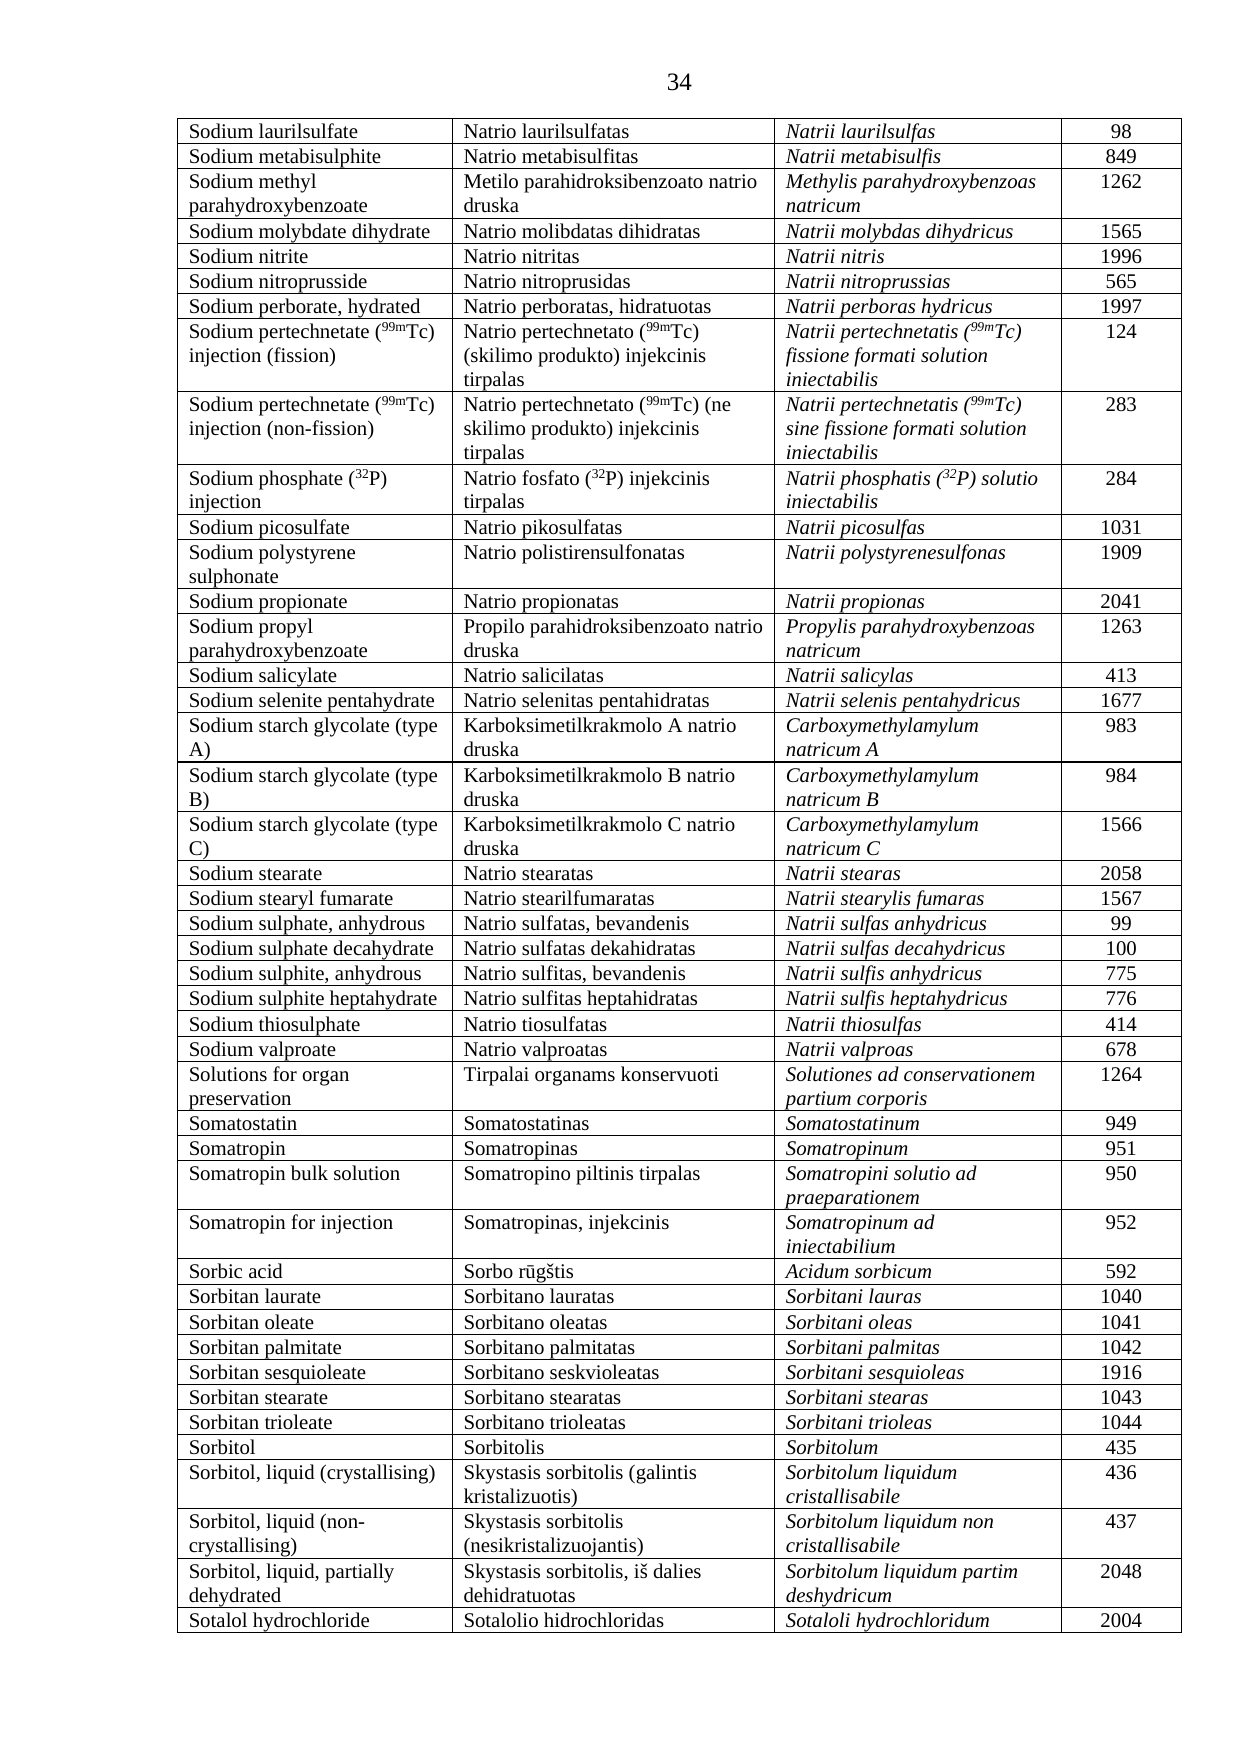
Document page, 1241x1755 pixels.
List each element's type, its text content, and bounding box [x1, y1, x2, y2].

table_cell Somatropin [178, 1136, 452, 1160]
table_cell 1566 [1062, 812, 1181, 860]
table_cell Natrio laurilsulfatas [453, 119, 774, 143]
table_cell Sodium pertechnetate (99mTc) injection (non-fission) [178, 392, 452, 464]
table_cell Sodium pertechnetate (99mTc) injection (fission) [178, 319, 452, 391]
table_cell Sorbitano palmitatas [453, 1335, 774, 1359]
table_cell Natrio sulfatas, bevandenis [453, 911, 774, 935]
table_cell 1567 [1062, 886, 1181, 910]
table_cell 949 [1062, 1111, 1181, 1135]
table_cell Karboksimetilkrakmolo B natrio druska [453, 763, 774, 811]
table_cell Natrio nitroprusidas [453, 269, 774, 293]
table_cell Somatropinas, injekcinis [453, 1210, 774, 1258]
table_cell Natrii nitroprussias [775, 269, 1061, 293]
table_cell Natrii salicylas [775, 663, 1061, 687]
table_cell Sotaloli hydrochloridum [775, 1608, 1061, 1632]
table_cell 98 [1062, 119, 1181, 143]
table_cell Sodium sulphite, anhydrous [178, 961, 452, 985]
table_cell Sorbitan oleate [178, 1310, 452, 1334]
table_cell 952 [1062, 1210, 1181, 1258]
table_cell 592 [1062, 1259, 1181, 1283]
table_cell Tirpalai organams konservuoti [453, 1062, 774, 1110]
table_cell 1031 [1062, 515, 1181, 539]
table_cell Natrii sulfis anhydricus [775, 961, 1061, 985]
table_cell Sodium starch glycolate (type C) [178, 812, 452, 860]
table_cell Sorbitano oleatas [453, 1310, 774, 1334]
table_cell Natrio perboratas, hidratuotas [453, 294, 774, 318]
table_cell Natrii perboras hydricus [775, 294, 1061, 318]
table_cell Karboksimetilkrakmolo C natrio druska [453, 812, 774, 860]
table_cell Somatropin for injection [178, 1210, 452, 1258]
table_cell Sodium molybdate dihydrate [178, 219, 452, 243]
table_cell Sodium sulphate decahydrate [178, 936, 452, 960]
table_cell Sorbitan stearate [178, 1385, 452, 1409]
table_cell 565 [1062, 269, 1181, 293]
table_cell Sorbitolum [775, 1435, 1061, 1459]
table_cell Sorbic acid [178, 1259, 452, 1283]
table_cell Sodium thiosulphate [178, 1011, 452, 1036]
table_cell Sorbitani trioleas [775, 1410, 1061, 1434]
table_cell Somatropinum ad iniectabilium [775, 1210, 1061, 1258]
table_cell Sorbitolis [453, 1435, 774, 1459]
table_cell 1042 [1062, 1335, 1181, 1359]
table_cell 1043 [1062, 1385, 1181, 1409]
table_cell Sodium polystyrene sulphonate [178, 540, 452, 588]
table_cell Sodium perborate, hydrated [178, 294, 452, 318]
table_cell Sodium sulphate, anhydrous [178, 911, 452, 935]
table_cell Solutions for organ preservation [178, 1062, 452, 1110]
table_cell Carboxymethylamylum natricum B [775, 763, 1061, 811]
table_cell 1040 [1062, 1285, 1181, 1308]
table_cell Sorbitolum liquidum partim deshydricum [775, 1559, 1061, 1607]
table_cell Sorbitol, liquid (crystallising) [178, 1460, 452, 1508]
table_cell Acidum sorbicum [775, 1259, 1061, 1283]
table_cell Skystasis sorbitolis, iš dalies dehidratuotas [453, 1559, 774, 1607]
table_cell 1264 [1062, 1062, 1181, 1110]
table_cell Natrii molybdas dihydricus [775, 219, 1061, 243]
table_cell Natrii pertechnetatis (99mTc) sine fissione formati solution iniectabilis [775, 392, 1061, 464]
table_cell Solutiones ad conservationem partium corporis [775, 1062, 1061, 1110]
table_cell Natrii sulfas decahydricus [775, 936, 1061, 960]
table_cell Sorbitol, liquid, partially dehydrated [178, 1559, 452, 1607]
table_cell Somatostatinum [775, 1111, 1061, 1135]
table_cell Natrio stearilfumaratas [453, 886, 774, 910]
table_cell Natrio propionatas [453, 589, 774, 613]
table_cell Natrio selenitas pentahidratas [453, 688, 774, 712]
table_cell Natrii sulfas anhydricus [775, 911, 1061, 935]
table_cell 1997 [1062, 294, 1181, 318]
table_cell Natrii valproas [775, 1037, 1061, 1061]
table_cell Natrio pikosulfatas [453, 515, 774, 539]
table_cell Sodium stearyl fumarate [178, 886, 452, 910]
table_cell 436 [1062, 1460, 1181, 1508]
table_cell Sorbitano trioleatas [453, 1410, 774, 1434]
table_cell Natrii picosulfas [775, 515, 1061, 539]
table_cell Sorbitani palmitas [775, 1335, 1061, 1359]
table_cell Natrii laurilsulfas [775, 119, 1061, 143]
table_cell 2041 [1062, 589, 1181, 613]
table_cell 1565 [1062, 219, 1181, 243]
table_cell Natrio molibdatas dihidratas [453, 219, 774, 243]
table_cell Sorbitano seskvioleatas [453, 1360, 774, 1384]
table_cell Natrio valproatas [453, 1037, 774, 1061]
table_cell 776 [1062, 986, 1181, 1010]
table_cell Karboksimetilkrakmolo A natrio druska [453, 713, 774, 761]
table_cell 414 [1062, 1011, 1181, 1036]
table_cell Natrio polistirensulfonatas [453, 540, 774, 588]
table_cell Sorbitan sesquioleate [178, 1360, 452, 1384]
table_cell 775 [1062, 961, 1181, 985]
table_cell 984 [1062, 763, 1181, 811]
table_cell Natrii propionas [775, 589, 1061, 613]
table_cell Sodium picosulfate [178, 515, 452, 539]
table_cell 1041 [1062, 1310, 1181, 1334]
table_cell Skystasis sorbitolis (galintis kristalizuotis) [453, 1460, 774, 1508]
table_cell Sodium stearate [178, 861, 452, 885]
table_cell Carboxymethylamylum natricum A [775, 713, 1061, 761]
table_cell Natrio sulfitas, bevandenis [453, 961, 774, 985]
table_cell Sorbitol, liquid (non-crystallising) [178, 1509, 452, 1557]
table_cell Sorbo rūgštis [453, 1259, 774, 1283]
table_cell Sodium valproate [178, 1037, 452, 1061]
table_cell 124 [1062, 319, 1181, 391]
table_cell 678 [1062, 1037, 1181, 1061]
table_cell Sorbitano lauratas [453, 1285, 774, 1308]
table_cell 1263 [1062, 614, 1181, 662]
table_cell Natrii phosphatis (32P) solutio iniectabilis [775, 465, 1061, 513]
table_cell Natrio salicilatas [453, 663, 774, 687]
table_cell Sodium selenite pentahydrate [178, 688, 452, 712]
table_cell 99 [1062, 911, 1181, 935]
table_cell Natrio pertechnetato (99mTc) (skilimo produkto) injekcinis tirpalas [453, 319, 774, 391]
table_cell Natrio fosfato (32P) injekcinis tirpalas [453, 465, 774, 513]
table_cell Sorbitan laurate [178, 1285, 452, 1308]
table_cell Natrio nitritas [453, 244, 774, 268]
table_cell Sodium laurilsulfate [178, 119, 452, 143]
table_cell Sodium propionate [178, 589, 452, 613]
table_cell Sodium nitrite [178, 244, 452, 268]
table_cell Sodium phosphate (32P) injection [178, 465, 452, 513]
table_cell Somatostatinas [453, 1111, 774, 1135]
table_cell Sodium starch glycolate (type B) [178, 763, 452, 811]
table_cell Sorbitani lauras [775, 1285, 1061, 1308]
table_cell Sorbitol [178, 1435, 452, 1459]
table_cell 435 [1062, 1435, 1181, 1459]
table_cell 849 [1062, 144, 1181, 168]
table_cell Natrio sulfitas heptahidratas [453, 986, 774, 1010]
table_cell Natrii metabisulfis [775, 144, 1061, 168]
table_cell 950 [1062, 1161, 1181, 1209]
table_cell Natrii sulfis heptahydricus [775, 986, 1061, 1010]
table_cell Natrii stearas [775, 861, 1061, 885]
table_cell Natrio stearatas [453, 861, 774, 885]
table_cell Sodium methyl parahydroxybenzoate [178, 169, 452, 217]
table_cell 2048 [1062, 1559, 1181, 1607]
table_cell Sorbitani oleas [775, 1310, 1061, 1334]
table_cell 1996 [1062, 244, 1181, 268]
table_cell Carboxymethylamylum natricum C [775, 812, 1061, 860]
table_cell 100 [1062, 936, 1181, 960]
table_cell Sorbitani stearas [775, 1385, 1061, 1409]
table_cell 983 [1062, 713, 1181, 761]
table_cell 1262 [1062, 169, 1181, 217]
table_cell Sorbitolum liquidum cristallisabile [775, 1460, 1061, 1508]
table_cell Natrii pertechnetatis (99mTc) fissione formati solution iniectabilis [775, 319, 1061, 391]
table_cell Propylis parahydroxybenzoas natricum [775, 614, 1061, 662]
table_cell Metilo parahidroksibenzoato natrio druska [453, 169, 774, 217]
table_cell Natrio metabisulfitas [453, 144, 774, 168]
table_cell Sodium salicylate [178, 663, 452, 687]
table_cell Natrii selenis pentahydricus [775, 688, 1061, 712]
table_cell Sorbitolum liquidum non cristallisabile [775, 1509, 1061, 1557]
table_cell Sorbitan trioleate [178, 1410, 452, 1434]
table_cell Natrio sulfatas dekahidratas [453, 936, 774, 960]
table_cell Somatropinas [453, 1136, 774, 1160]
table_cell 283 [1062, 392, 1181, 464]
table_cell Natrii stearylis fumaras [775, 886, 1061, 910]
table_cell Natrio pertechnetato (99mTc) (ne skilimo produkto) injekcinis tirpalas [453, 392, 774, 464]
table_cell Sodium nitroprusside [178, 269, 452, 293]
table_cell Sodium propyl parahydroxybenzoate [178, 614, 452, 662]
table_cell 284 [1062, 465, 1181, 513]
table_cell Propilo parahidroksibenzoato natrio druska [453, 614, 774, 662]
table_cell Sodium metabisulphite [178, 144, 452, 168]
table_cell Natrii thiosulfas [775, 1011, 1061, 1036]
table_cell Sotalol hydrochloride [178, 1608, 452, 1632]
table_cell Skystasis sorbitolis (nesikristalizuojantis) [453, 1509, 774, 1557]
table_cell Somatostatin [178, 1111, 452, 1135]
table_cell 1044 [1062, 1410, 1181, 1434]
table_cell Sorbitano stearatas [453, 1385, 774, 1409]
table_cell 437 [1062, 1509, 1181, 1557]
table_cell Natrio tiosulfatas [453, 1011, 774, 1036]
table_cell Somatropini solutio ad praeparationem [775, 1161, 1061, 1209]
table_cell Sorbitan palmitate [178, 1335, 452, 1359]
table_cell Sorbitani sesquioleas [775, 1360, 1061, 1384]
table_cell 1909 [1062, 540, 1181, 588]
table_cell Sotalolio hidrochloridas [453, 1608, 774, 1632]
table_cell 2004 [1062, 1608, 1181, 1632]
table_cell 1677 [1062, 688, 1181, 712]
table_cell Somatropino piltinis tirpalas [453, 1161, 774, 1209]
table_cell Somatropin bulk solution [178, 1161, 452, 1209]
table_cell 413 [1062, 663, 1181, 687]
table_cell Somatropinum [775, 1136, 1061, 1160]
table_cell Sodium sulphite heptahydrate [178, 986, 452, 1010]
table_cell Natrii polystyrenesulfonas [775, 540, 1061, 588]
table_cell Methylis parahydroxybenzoas natricum [775, 169, 1061, 217]
table_cell Sodium starch glycolate (type A) [178, 713, 452, 761]
table_cell 1916 [1062, 1360, 1181, 1384]
table_cell 2058 [1062, 861, 1181, 885]
table_cell Natrii nitris [775, 244, 1061, 268]
table_cell 951 [1062, 1136, 1181, 1160]
